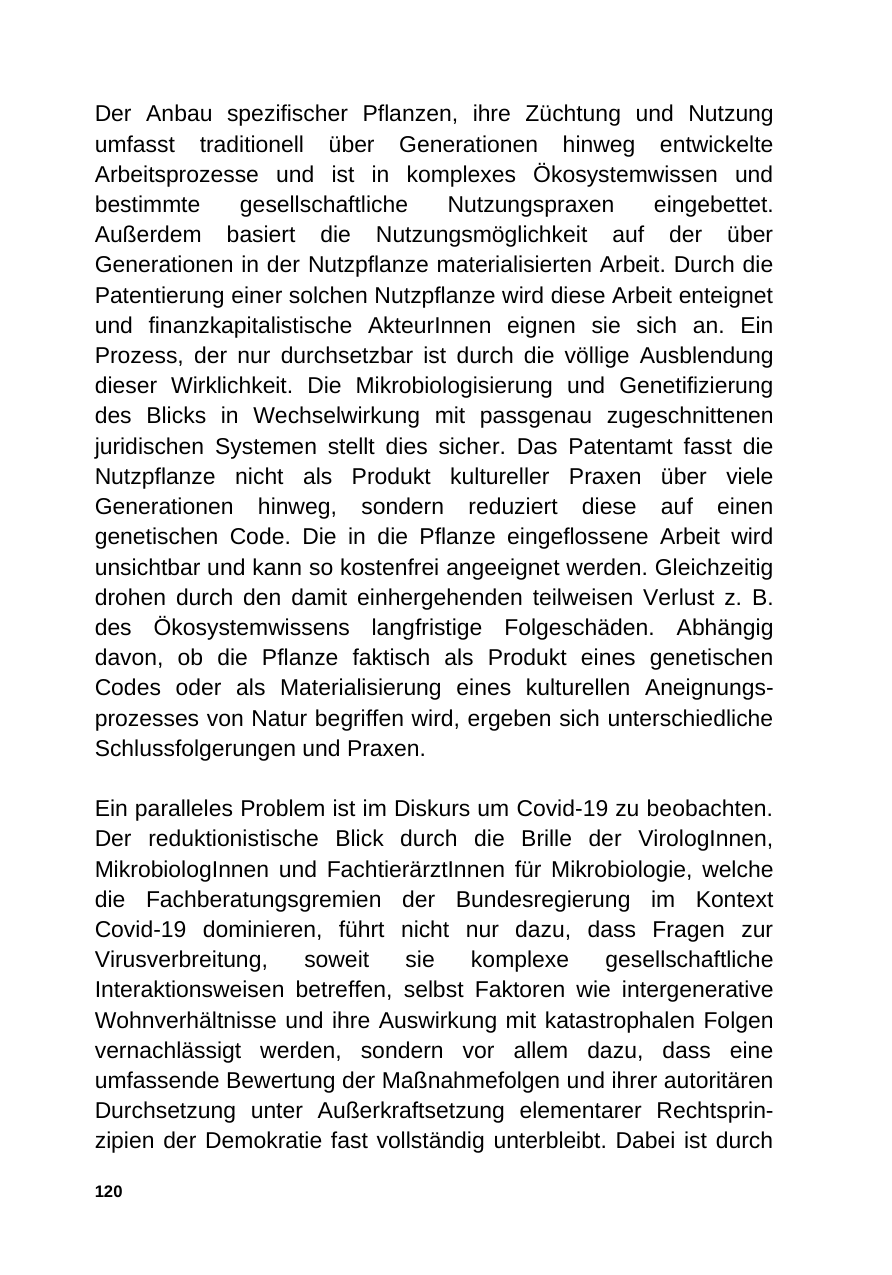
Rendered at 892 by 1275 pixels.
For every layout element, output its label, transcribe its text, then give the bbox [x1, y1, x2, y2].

text Ein paralleles Problem ist im Diskurs um Covid-19 zu beobachten. Der reduktionistische Blick durch die Brille der VirologInnen, MikrobiologInnen und FachtierärztInnen für Mikrobiologie, welche die Fachberatungsgremien der Bundesregierung im Kontext Covid-19 dominieren, führt nicht nur dazu, dass Fragen zur Virusverbreitung, soweit sie komplexe gesellschaftliche Interaktionsweisen betreffen, selbst Faktoren wie intergenerative Wohnverhältnisse und ihre Auswirkung mit katastrophalen Folgen vernachlässigt werden, sondern vor allem dazu, dass eine umfassende Bewertung der Maßnahmefolgen und ihrer autoritären Durchsetzung unter Außerkraftsetzung elementarer Rechtsprin-zipien der Demokratie fast vollständig unterbleibt. Dabei ist durch [94, 795, 774, 1154]
text Der Anbau spezifischer Pflanzen, ihre Züchtung und Nutzung umfasst traditionell über Generationen hinweg entwickelte Arbeitsprozesse und ist in komplexes Ökosystemwissen und bestimmte gesellschaftliche Nutzungspraxen eingebettet. Außerdem basiert die Nutzungsmöglichkeit auf der über Generationen in der Nutzpflanze materialisierten Arbeit. Durch die Patentierung einer solchen Nutzpflanze wird diese Arbeit enteignet und finanzkapitalistische AkteurInnen eignen sie sich an. Ein Prozess, der nur durchsetzbar ist durch die völlige Ausblendung dieser Wirklichkeit. Die Mikrobiologisierung und Genetifizierung des Blicks in Wechselwirkung mit passgenau zugeschnittenen juridischen Systemen stellt dies sicher. Das Patentamt fasst die Nutzpflanze nicht als Produkt kultureller Praxen über viele Generationen hinweg, sondern reduziert diese auf einen genetischen Code. Die in die Pflanze eingeflossene Arbeit wird unsichtbar und kann so kostenfrei angeeignet werden. Gleichzeitig drohen durch den damit einhergehenden teilweisen Verlust z. B. des Ökosystemwissens langfristige Folgeschäden. Abhängig davon, ob die Pflanze faktisch als Produkt eines genetischen Codes oder als Materialisierung eines kulturellen Aneignungs-prozesses von Natur begriffen wird, ergeben sich unterschiedliche Schlussfolgerungen und Praxen. [94, 100, 774, 761]
